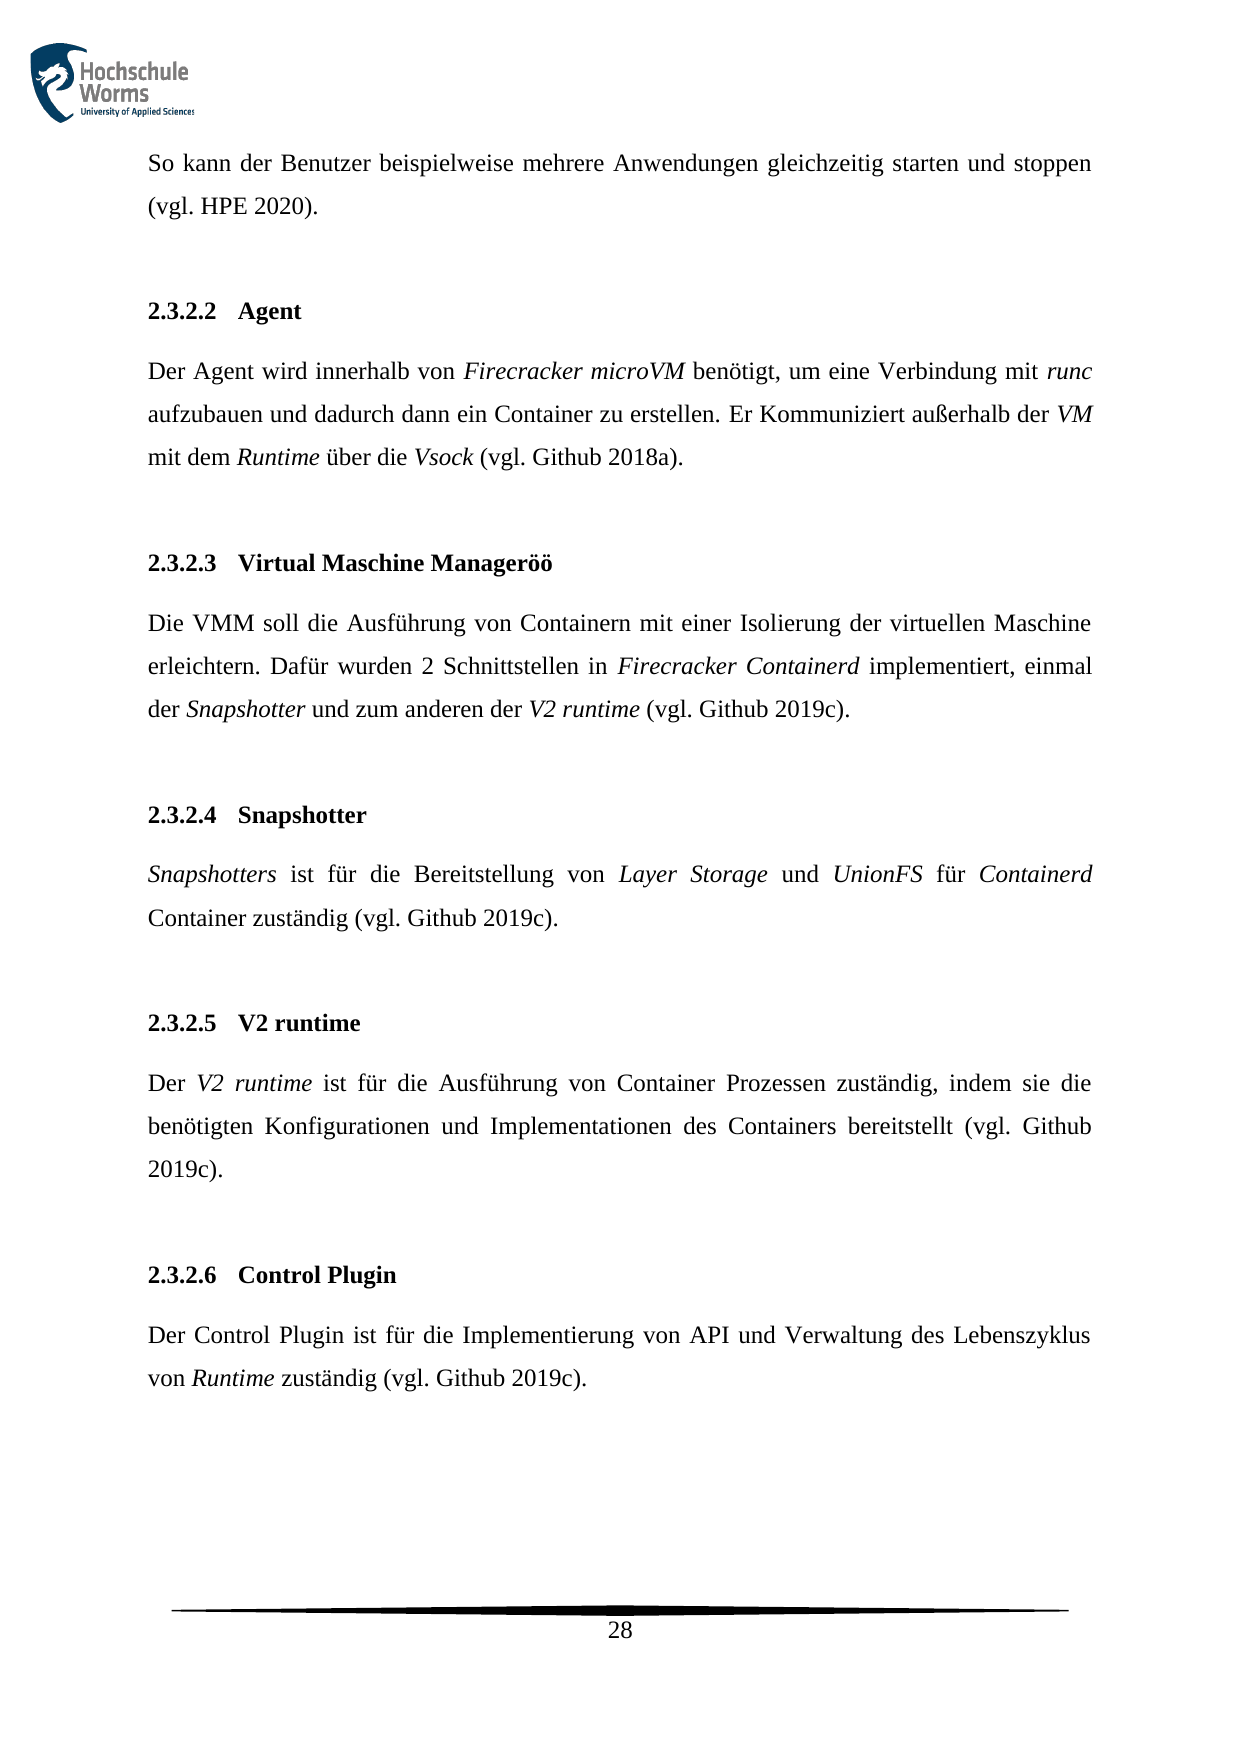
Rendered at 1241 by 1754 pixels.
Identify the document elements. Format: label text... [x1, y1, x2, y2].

text Der V2 runtime ist für die Ausführung von Container Prozessen zuständig, indem sie die benötigten Konfigurationen und Implementationen des Containers bereitstellt (vgl. Github 2019c). [148, 1068, 1092, 1183]
subtitle Agent [148, 296, 1092, 325]
subtitle Control Plugin [148, 1260, 1092, 1289]
subtitle Snapshotter [148, 800, 1092, 828]
text Die VMM soll die Ausführung von Containern mit einer Isolierung der virtuellen Maschine erleichtern. Dafür wurden 2 Schnittstellen in Firecracker Containerd implementiert, einmal der Snapshotter und zum anderen der V2 runtime (vgl. Github 2019c). [148, 608, 1092, 723]
text So kann der Benutzer beispielweise mehrere Anwendungen gleichzeitig starten und stoppen (vgl. HPE 2020). [148, 148, 1092, 219]
text Snapshotters ist für die Bereitstellung von Layer Storage und UnionFS für Containerd Container zuständig (vgl. Github 2019c). [148, 859, 1092, 931]
subtitle Virtual Maschine Manageröö [148, 548, 1092, 577]
text Der Agent wird innerhalb von Firecracker microVM benötigt, um eine Verbindung mit runc aufzubauen und dadurch dann ein Container zu erstellen. Er Kommuniziert außerhalb der VM mit dem Runtime über die Vsock (vgl. Github 2018a). [148, 356, 1092, 471]
subtitle V2 runtime [148, 1008, 1092, 1037]
text Der Control Plugin ist für die Implementierung von API und Verwaltung des Lebenszyklus von Runtime zuständig (vgl. Github 2019c). [148, 1320, 1092, 1392]
